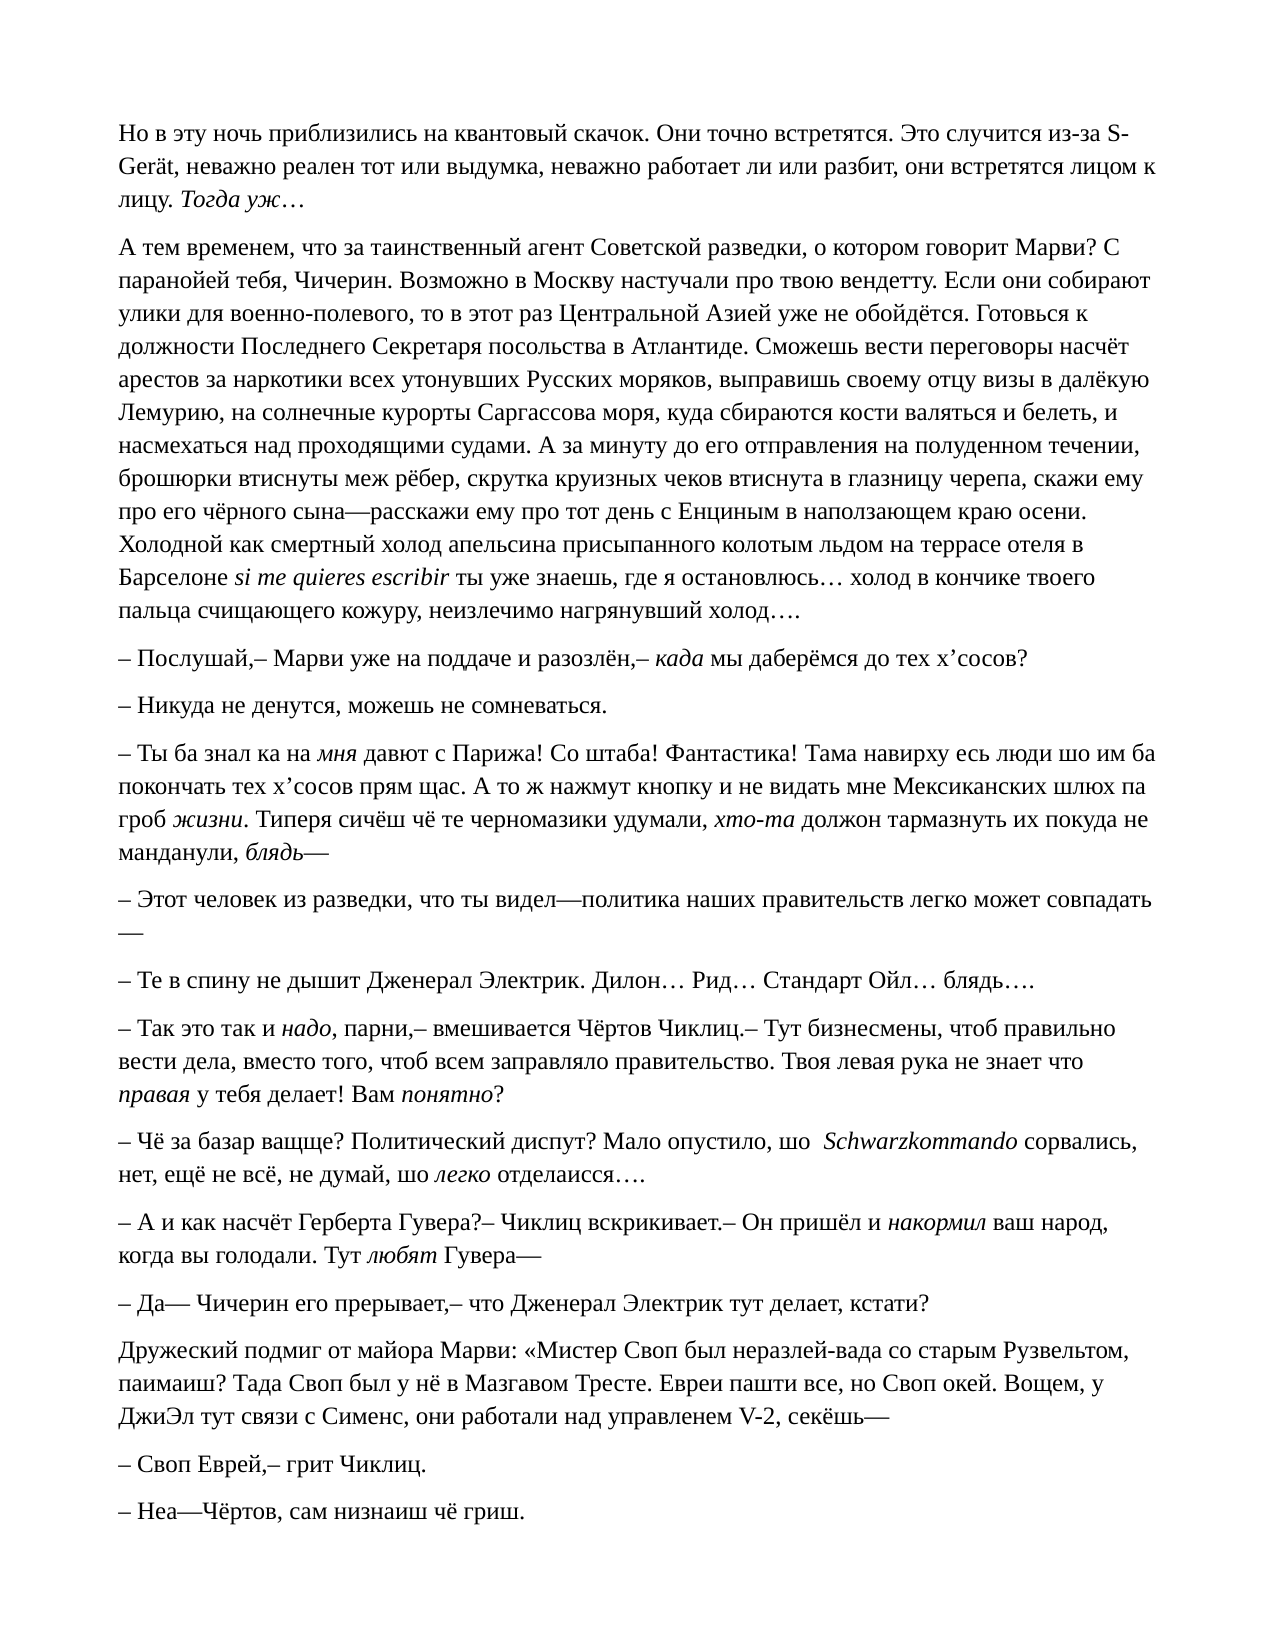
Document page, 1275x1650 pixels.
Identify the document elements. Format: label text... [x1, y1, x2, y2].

text – Своп Еврей,– грит Чиклиц. [118, 1449, 1157, 1478]
text – Те в спину не дышит Дженерал Электрик. Дилон… Рид… Стандарт Ойл… блядь…. [118, 965, 1157, 994]
text А тем временем, что за таинственный агент Советской разведки, о котором говорит Марви? С паранойей тебя, Чичерин. Возможно в Москву настучали про твою вендетту. Если они собирают улики для военно-полевого, то в этот раз Центральной Азией уже не обойдётся. Готовься к должности Последнего Секретаря посольства в Атлантиде. Сможешь вести переговоры насчёт арестов за наркотики всех утонувших Русских моряков, выправишь своему отцу визы в далёкую Лемурию, на солнечные курорты Саргассова моря, куда сбираются кости валяться и белеть, и насмехаться над проходящими судами. А за минуту до его отправления на полуденном течении, брошюрки втиснуты меж рёбер, скрутка круизных чеков втиснута в глазницу черепа, скажи ему про его чёрного сына—расскажи ему про тот день с Енциным в наползающем краю осени. Холодной как смертный холод апельсина присыпанного колотым льдом на террасе отеля в Барселоне si me quieres escribir ты уже знаешь, где я остановлюсь… холод в кончике твоего пальца счищающего кожуру, неизлечимо нагрянувший холод…. [118, 232, 1157, 624]
text – Послушай,– Марви уже на поддаче и разозлён,– када мы даберёмся до тех х’сосов? [118, 643, 1157, 671]
text – Неа—Чёртов, сам низнаиш чё гриш. [118, 1496, 1157, 1525]
text Но в эту ночь приблизились на квантовый скачок. Они точно встретятся. Это случится из-за S-Gerät, неважно реален тот или выдумка, неважно работает ли или разбит, они встретятся лицом к лицу. Тогда уж… [118, 118, 1157, 213]
text – А и как насчёт Герберта Гувера?– Чиклиц вскрикивает.– Он пришёл и накормил ваш народ, когда вы голодали. Тут любят Гувера— [118, 1207, 1157, 1269]
text – Этот человек из разведки, что ты видел—политика наших правительств легко может совпадать— [118, 884, 1157, 946]
text – Чё за базар ващще? Политический диспут? Мало опустило, шо Schwarzkommando сорвались, нет, ещё не всё, не думай, шо легко отделаисся…. [118, 1126, 1157, 1188]
text Дружеский подмиг от майора Марви: «Мистер Своп был неразлей-вада со старым Рузвельтом, паимаиш? Тада Своп был у нё в Мазгавом Тресте. Евреи пашти все, но Своп окей. Вощем, у ДжиЭл тут связи с Сименс, они работали над управленем V-2, секёшь— [118, 1335, 1157, 1430]
text – Никуда не денутся, можешь не сомневаться. [118, 690, 1157, 719]
text – Да— Чичерин его прерывает,– что Дженерал Электрик тут делает, кстати? [118, 1288, 1157, 1316]
text – Ты ба знал ка на мня давют с Парижа! Со штаба! Фантастика! Тама навирху есь люди шо им ба покончать тех х’сосов прям щас. А то ж нажмут кнопку и не видать мне Мексиканских шлюх па гроб жизни. Типеря сичёш чё те черномазики удумали, хто-та должон тармазнуть их покуда не манданули, блядь— [118, 738, 1157, 866]
text – Так это так и надо, парни,– вмешивается Чёртов Чиклиц.– Тут бизнесмены, чтоб правильно вести дела, вместо того, чтоб всем заправляло правительство. Твоя левая рука не знает что правая у тебя делает! Вам понятно? [118, 1013, 1157, 1107]
